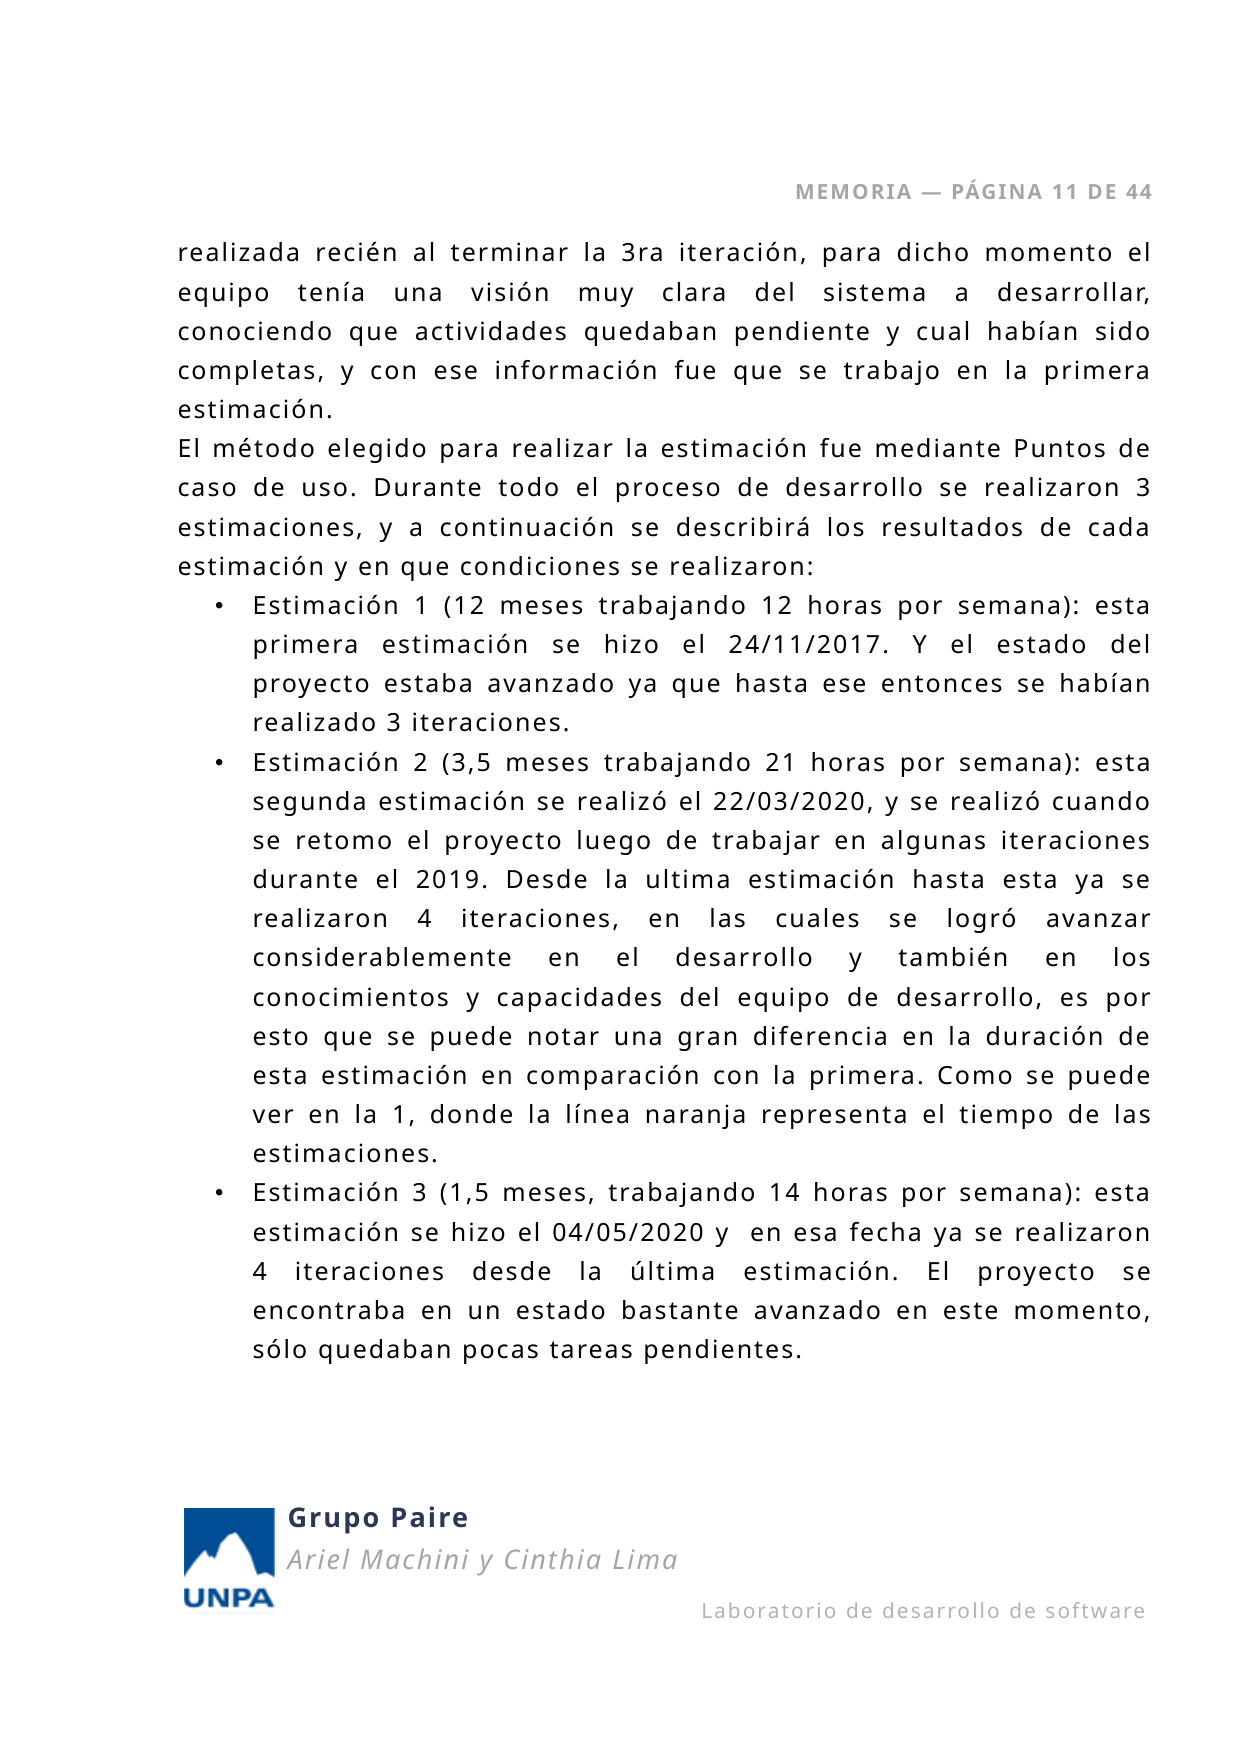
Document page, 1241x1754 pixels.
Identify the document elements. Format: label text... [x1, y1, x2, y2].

list Estimación 1 (12 meses trabajando 12 horas por semana): esta primera estimación se hizo el 24/11/2017. Y el estado del proyecto estaba avanzado ya que hasta ese entonces se habían realizado 3 iteraciones. [215, 588, 1152, 739]
list Estimación 3 (1,5 meses, trabajando 14 horas por semana): esta estimación se hizo el 04/05/2020 y en esa fecha ya se realizaron 4 iteraciones desde la última estimación. El proyecto se encontraba en un estado bastante avanzado en este momento, sólo quedaban pocas tareas pendientes. [215, 1175, 1152, 1366]
picture [184, 1508, 275, 1614]
text El método elegido para realizar la estimación fue mediante Puntos de caso de uso. Durante todo el proceso de desarrollo se realizaron 3 estimaciones, y a continuación se describirá los resultados de cada estimación y en que condiciones se realizaron: [177, 431, 1152, 582]
list Estimación 2 (3,5 meses trabajando 21 horas por semana): esta segunda estimación se realizó el 22/03/2020, y se realizó cuando se retomo el proyecto luego de trabajar en algunas iteraciones durante el 2019. Desde la ultima estimación hasta esta ya se realizaron 4 iteraciones, en las cuales se logró avanzar considerablemente en el desarrollo y también en los conocimientos y capacidades del equipo de desarrollo, es por esto que se puede notar una gran diferencia en la duración de esta estimación en comparación con la primera. Como se puede ver en la 1, donde la línea naranja representa el tiempo de las estimaciones. [215, 744, 1152, 1170]
text realizada recién al terminar la 3ra iteración, para dicho momento el equipo tenía una visión muy clara del sistema a desarrollar, conociendo que actividades quedaban pendiente y cual habían sido completas, y con ese información fue que se trabajo en la primera estimación. [177, 235, 1152, 426]
